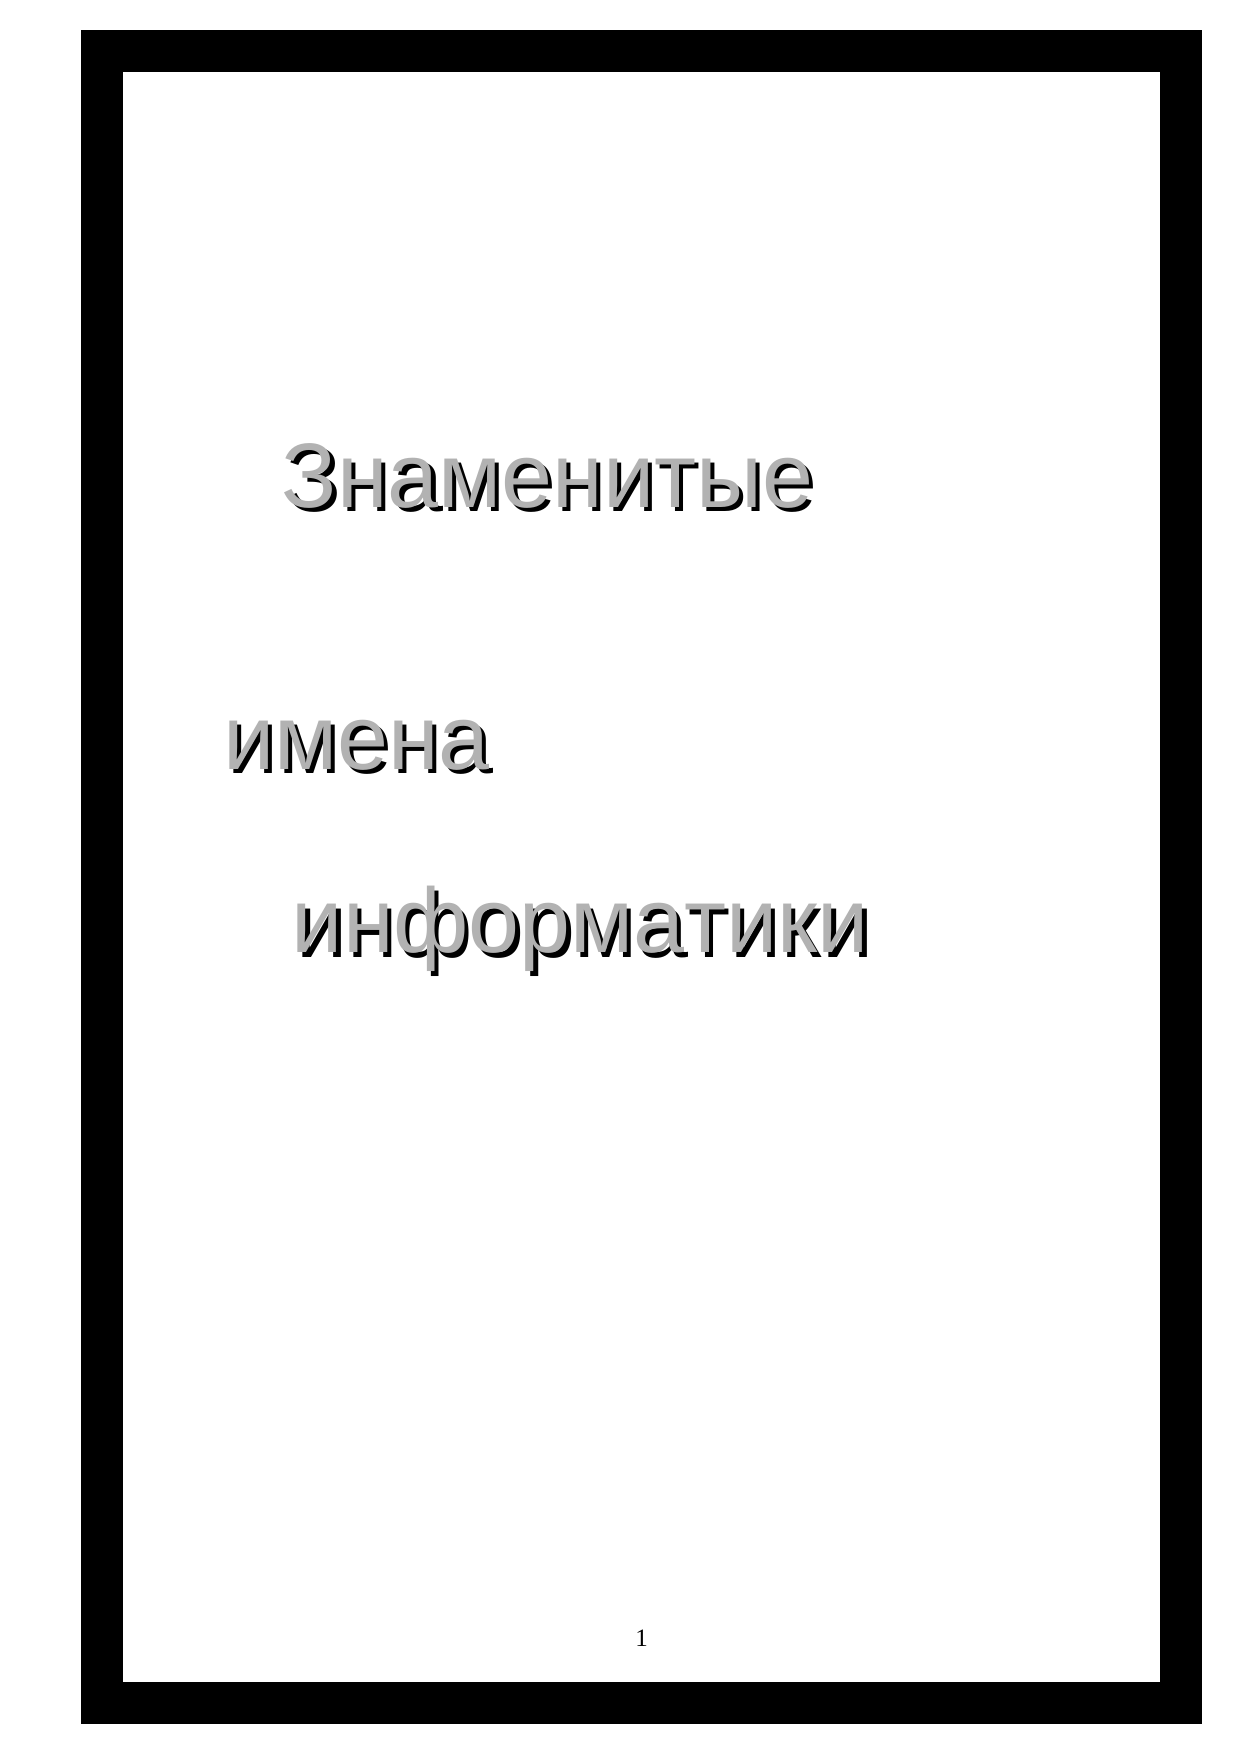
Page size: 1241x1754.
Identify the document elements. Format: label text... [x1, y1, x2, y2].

text Знаменитые [146, 421, 974, 526]
text информатики [146, 867, 1015, 972]
text имена [146, 684, 566, 777]
